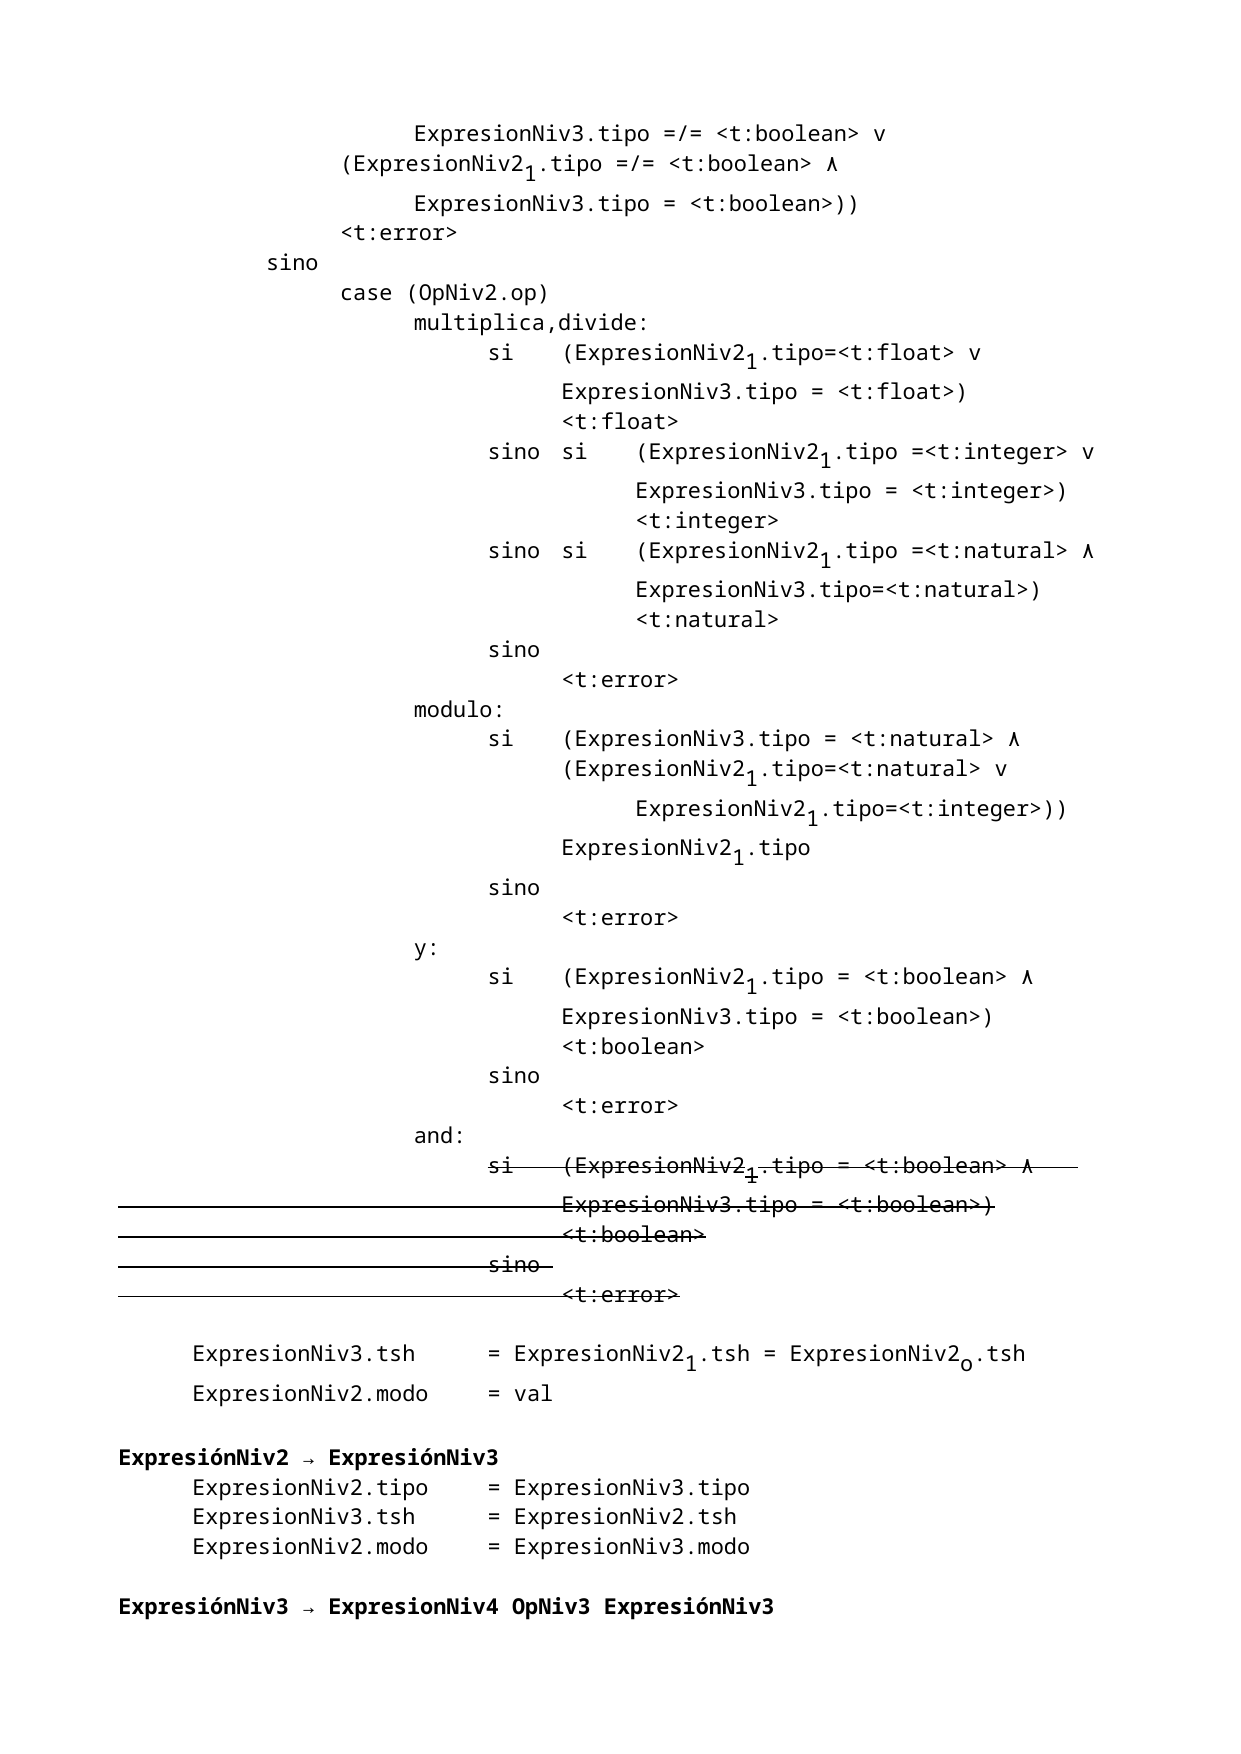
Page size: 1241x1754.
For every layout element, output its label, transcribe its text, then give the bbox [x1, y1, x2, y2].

text (ExpresionNiv21.tipo =/= <t:boolean> ٨ [118, 148, 1122, 187]
text <t:error> [118, 1279, 1122, 1308]
text sino [118, 1060, 1122, 1090]
text <t:error> [118, 217, 1122, 247]
text ExpresionNiv2.modo = val [118, 1378, 1122, 1408]
text si (ExpresionNiv21.tipo = <t:boolean> ٨ ExpresionNiv3.tipo = <t:boolean>) [118, 1150, 1122, 1219]
text <t:float> [118, 406, 1122, 436]
text si (ExpresionNiv3.tipo = <t:natural> ٨ [118, 723, 1122, 753]
text y: [118, 931, 1122, 961]
text sino si (ExpresionNiv21.tipo =<t:natural> ٨ ExpresionNiv3.tipo=<t:natural>) [118, 535, 1122, 604]
text ExpresionNiv3.tsh = ExpresionNiv2.tsh [118, 1501, 1122, 1531]
text <t:error> [118, 664, 1122, 693]
text ExpresionNiv3.tipo =/= <t:boolean> v [118, 118, 1122, 148]
text multiplica,divide: [118, 307, 1122, 336]
text sino [118, 634, 1122, 664]
text ExpresionNiv2.modo = ExpresionNiv3.modo [118, 1531, 1122, 1561]
text modulo: [118, 693, 1122, 723]
text sino [118, 247, 1122, 277]
text ExpresionNiv21.tipo [118, 832, 1122, 872]
text <t:natural> [118, 604, 1122, 634]
text case (OpNiv2.op) [118, 277, 1122, 307]
text <t:error> [118, 1090, 1122, 1120]
text sino [118, 1249, 1122, 1279]
text si (ExpresionNiv21.tipo = <t:boolean> ٨ ExpresionNiv3.tipo = <t:boolean>) [118, 961, 1122, 1031]
text ExpresiónNiv3 → ExpresionNiv4 OpNiv3 ExpresiónNiv3 [118, 1591, 1122, 1621]
text ExpresionNiv3.tipo = <t:boolean>)) [118, 187, 1122, 217]
text <t:boolean> [118, 1031, 1122, 1060]
text <t:error> [118, 902, 1122, 931]
text (ExpresionNiv21.tipo=<t:natural> v ExpresionNiv21.tipo=<t:integer>)) [118, 753, 1122, 832]
text and: [118, 1120, 1122, 1150]
text ExpresiónNiv2 → ExpresiónNiv3 [118, 1442, 1122, 1472]
text ExpresionNiv2.tipo = ExpresionNiv3.tipo [118, 1472, 1122, 1501]
text sino [118, 872, 1122, 902]
text si (ExpresionNiv21.tipo=<t:float> v ExpresionNiv3.tipo = <t:float>) [118, 336, 1122, 406]
text ExpresionNiv3.tsh = ExpresionNiv21.tsh = ExpresionNiv2o.tsh [118, 1338, 1122, 1378]
text <t:integer> [118, 505, 1122, 535]
text <t:boolean> [118, 1219, 1122, 1249]
text sino si (ExpresionNiv21.tipo =<t:integer> v ExpresionNiv3.tipo = <t:integer>) [118, 436, 1122, 505]
